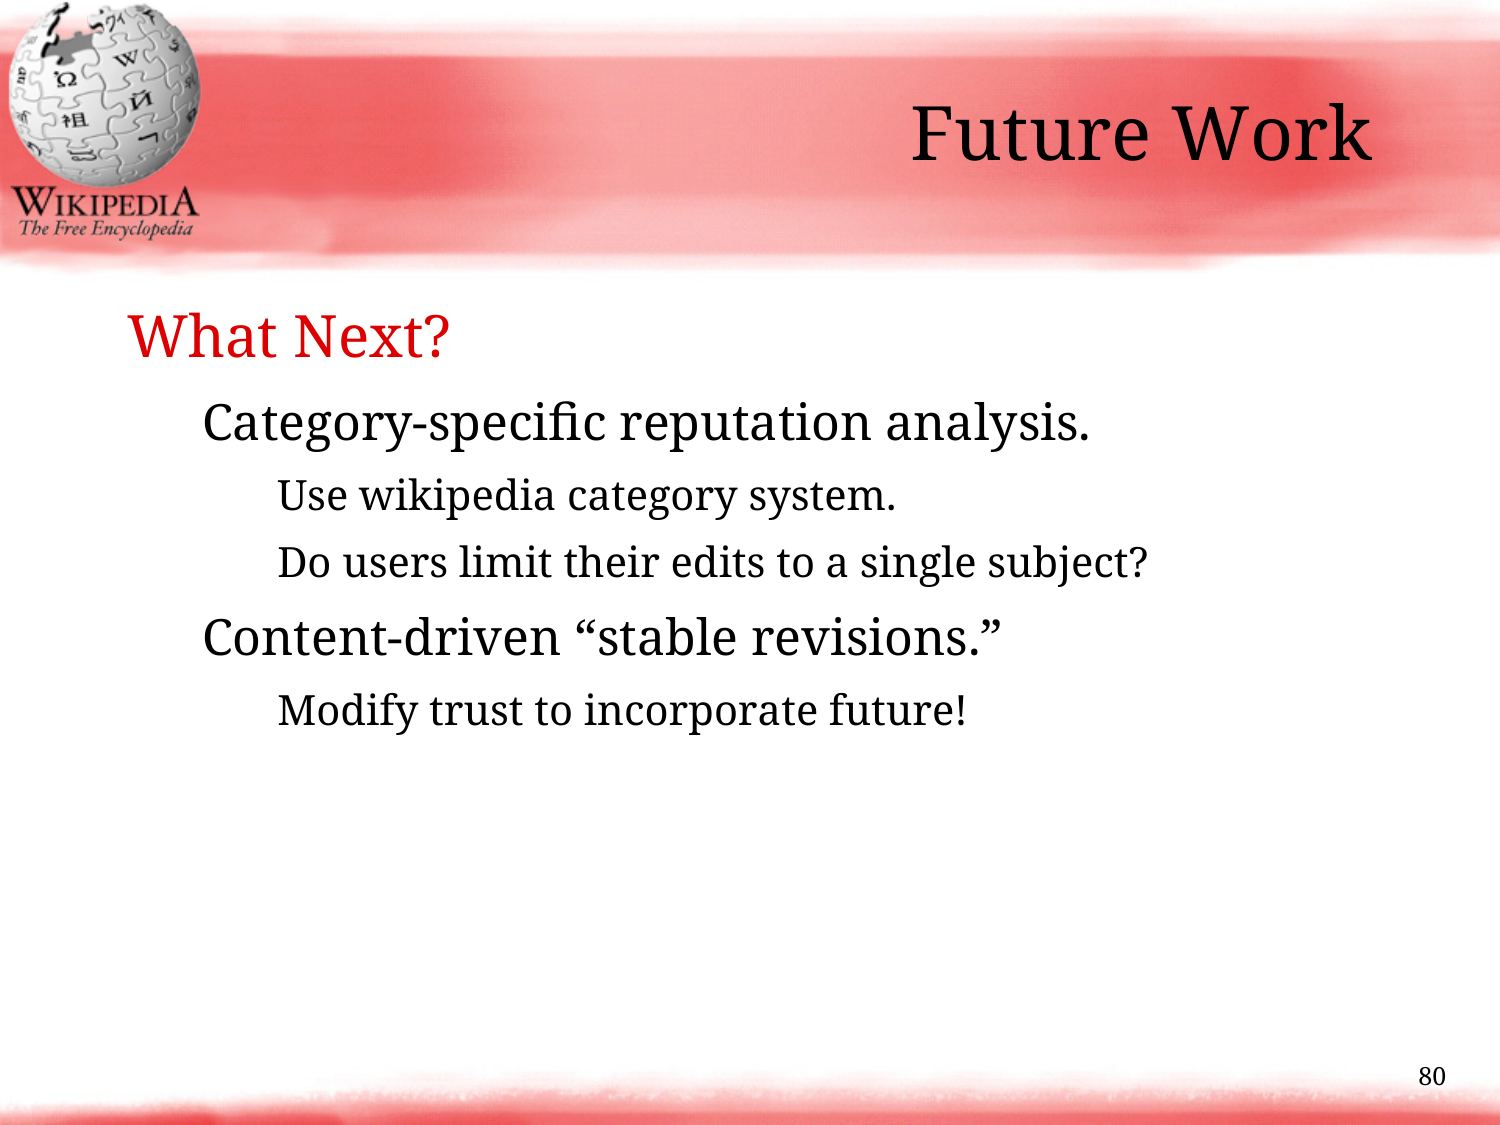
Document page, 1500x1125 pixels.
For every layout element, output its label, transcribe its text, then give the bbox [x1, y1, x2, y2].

list What Next? Category-specific reputation analysis. Use wikipedia category system. Do users limit their edits to a single subject? Content-driven “stable revisions.” Modify trust to incorporate future! [112, 287, 1388, 1051]
title Future Work [112, 37, 1388, 225]
picture [0, 0, 1500, 1125]
